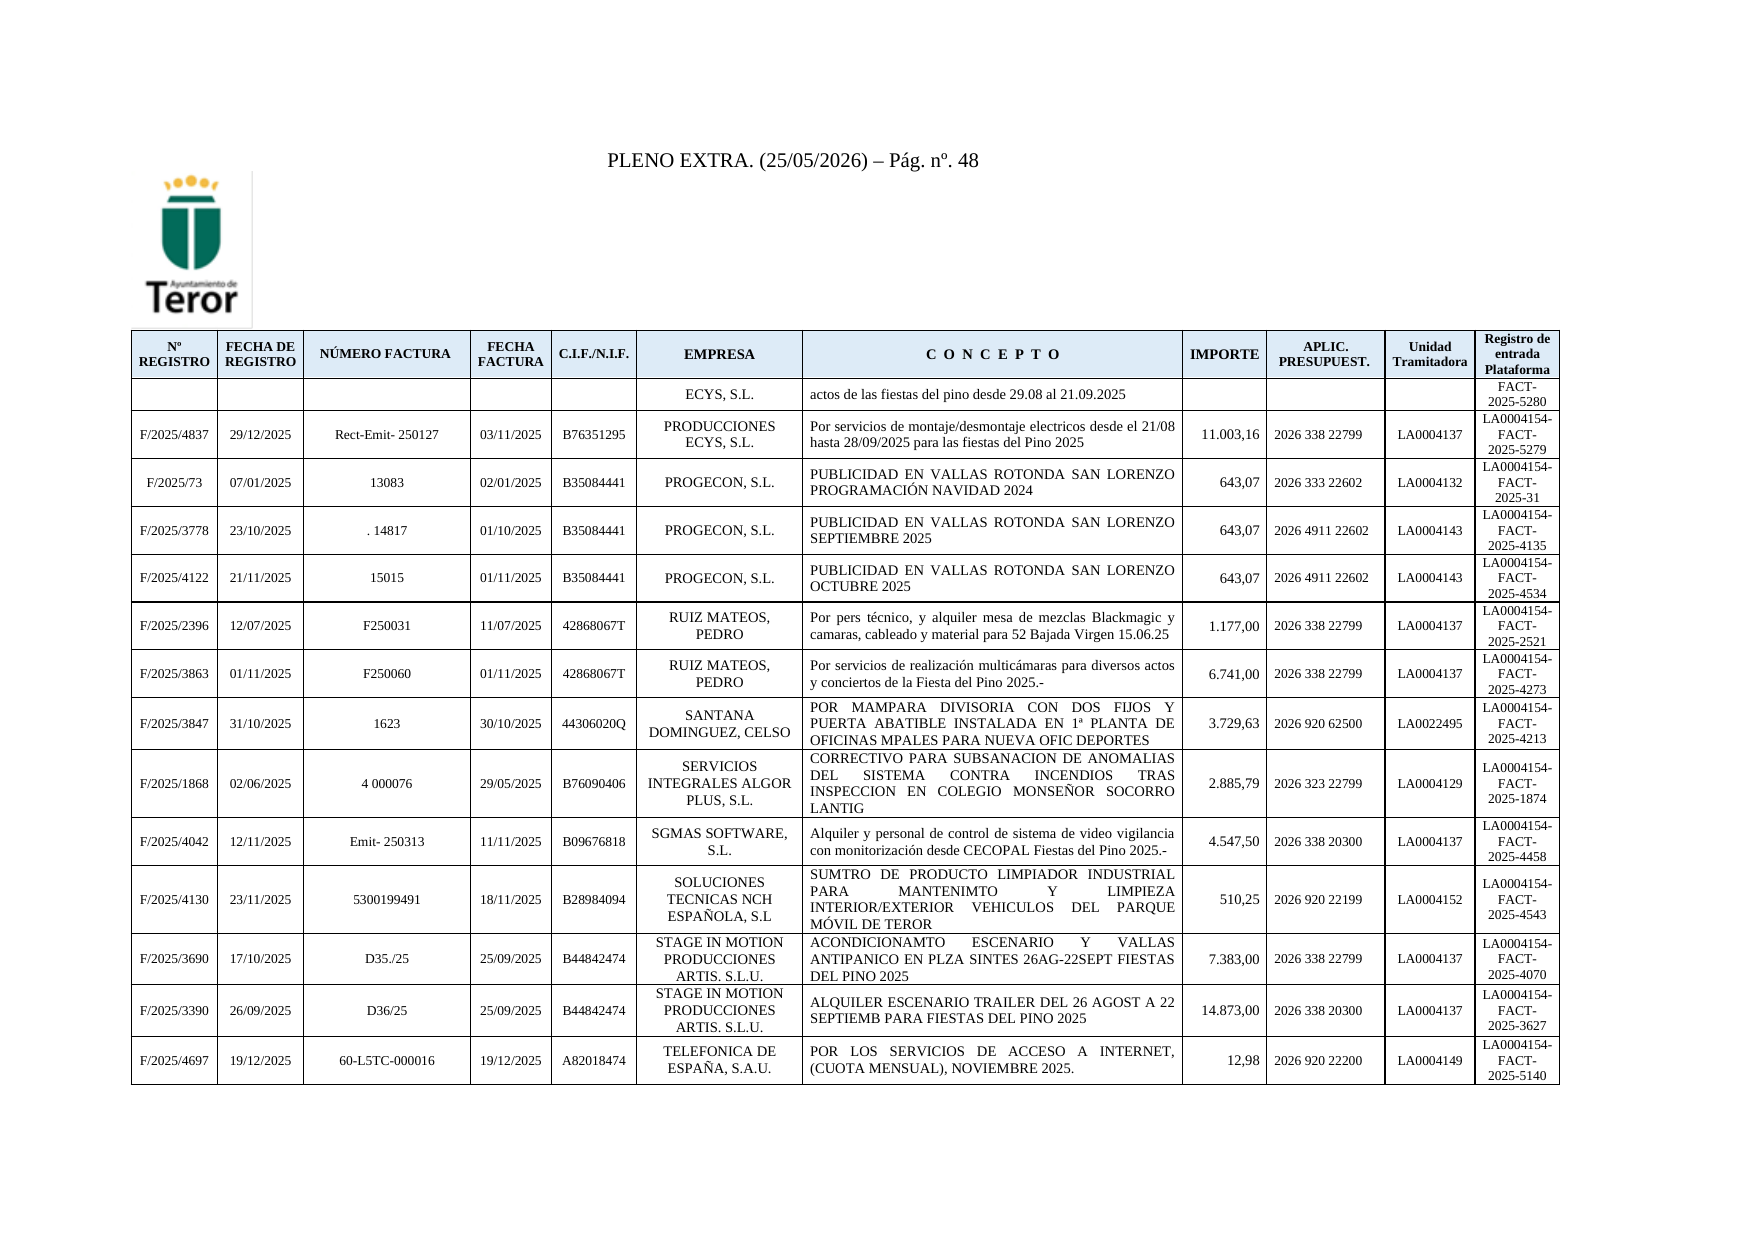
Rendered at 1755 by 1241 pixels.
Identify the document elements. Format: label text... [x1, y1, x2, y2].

table_cell [304, 379, 470, 410]
table_cell 7.383,00 [1183, 934, 1266, 984]
table_cell 42868067T [552, 603, 636, 649]
table_cell LA0004154-FACT-2025-5140 [1476, 1037, 1559, 1083]
table_cell D35./25 [304, 934, 470, 984]
table_cell [552, 379, 636, 410]
table_cell 2026 338 22799 [1267, 603, 1384, 649]
table_cell 12,98 [1183, 1037, 1266, 1083]
table_cell LA0004154-FACT-2025-4135 [1476, 507, 1559, 553]
table_cell F/2025/73 [132, 459, 217, 506]
table_cell F250060 [304, 650, 470, 697]
table_cell 07/01/2025 [218, 459, 303, 506]
table_cell F/2025/4042 [132, 818, 217, 865]
table_header NÚMERO FACTURA [304, 331, 470, 377]
table_cell F/2025/2396 [132, 603, 217, 649]
table_cell 12/11/2025 [218, 818, 303, 865]
table_cell PRODUCCIONES ECYS, S.L. [637, 411, 802, 458]
table_cell LA0004137 [1386, 818, 1474, 865]
table_cell 2026 338 20300 [1267, 818, 1384, 865]
table_cell RUIZ MATEOS, PEDRO [637, 603, 802, 649]
table_cell B76090406 [552, 750, 636, 817]
table_cell F/2025/3690 [132, 934, 217, 984]
table_cell 03/11/2025 [471, 411, 551, 458]
table_cell SOLUCIONES TECNICAS NCH ESPAÑOLA, S.L [637, 866, 802, 933]
table_cell . 14817 [304, 507, 470, 553]
table_cell LA0004154-FACT-2025-4458 [1476, 818, 1559, 865]
table_cell A82018474 [552, 1037, 636, 1083]
table_cell RUIZ MATEOS, PEDRO [637, 650, 802, 697]
table_cell POR MAMPARA DIVISORIA CON DOS FIJOS Y PUERTA ABATIBLE INSTALADA EN 1ª PLANTA DE OFICINAS MPALES PARA NUEVA OFIC DEPORTES [803, 698, 1182, 749]
table_cell LA0004137 [1386, 985, 1474, 1036]
table_cell LA0004154-FACT-2025-4213 [1476, 698, 1559, 749]
table_cell F/2025/3847 [132, 698, 217, 749]
table_cell 2026 920 22199 [1267, 866, 1384, 933]
table_cell 6.741,00 [1183, 650, 1266, 697]
table_cell Alquiler y personal de control de sistema de video vigilancia con monitorización desde CECOPAL Fiestas del Pino 2025.- [803, 818, 1182, 865]
table_cell 2026 338 20300 [1267, 985, 1384, 1036]
table_cell F250031 [304, 603, 470, 649]
table_cell 44306020Q [552, 698, 636, 749]
table_cell PROGECON, S.L. [637, 459, 802, 506]
table_cell 23/10/2025 [218, 507, 303, 553]
table_cell PROGECON, S.L. [637, 555, 802, 601]
table_cell 2.885,79 [1183, 750, 1266, 817]
table_cell LA0004132 [1386, 459, 1474, 506]
table_cell Por servicios de montaje/desmontaje electricos desde el 21/08 hasta 28/09/2025 para las fiestas del Pino 2025 [803, 411, 1182, 458]
table_cell 14.873,00 [1183, 985, 1266, 1036]
table_cell 01/11/2025 [471, 650, 551, 697]
table_cell LA0004154-FACT-2025-4070 [1476, 934, 1559, 984]
table_cell LA0004149 [1386, 1037, 1474, 1083]
table_cell LA0004137 [1386, 650, 1474, 697]
table_cell CORRECTIVO PARA SUBSANACION DE ANOMALIAS DEL SISTEMA CONTRA INCENDIOS TRAS INSPECCION EN COLEGIO MONSEÑOR SOCORRO LANTIG [803, 750, 1182, 817]
table_cell 2026 338 22799 [1267, 411, 1384, 458]
table_cell 4.547,50 [1183, 818, 1266, 865]
table_cell 2026 920 22200 [1267, 1037, 1384, 1083]
table_cell Por pers técnico, y alquiler mesa de mezclas Blackmagic y camaras, cableado y material para 52 Bajada Virgen 15.06.25 [803, 603, 1182, 649]
table_cell [218, 379, 303, 410]
table_header APLIC. PRESUPUEST. [1267, 331, 1384, 377]
table_cell 643,07 [1183, 459, 1266, 506]
table_cell 11.003,16 [1183, 411, 1266, 458]
table_cell LA0004143 [1386, 507, 1474, 553]
table_cell actos de las fiestas del pino desde 29.08 al 21.09.2025 [803, 379, 1182, 410]
table_cell SUMTRO DE PRODUCTO LIMPIADOR INDUSTRIAL PARA MANTENIMTO Y LIMPIEZA INTERIOR/EXTERIOR VEHICULOS DEL PARQUE MÓVIL DE TEROR [803, 866, 1182, 933]
table_header C O N C E P T O [803, 331, 1182, 377]
table_cell 2026 323 22799 [1267, 750, 1384, 817]
table_cell 510,25 [1183, 866, 1266, 933]
table_cell 1.177,00 [1183, 603, 1266, 649]
table_cell [1183, 379, 1266, 410]
table_header FECHA DE REGISTRO [218, 331, 303, 377]
table_cell LA0022495 [1386, 698, 1474, 749]
table_cell LA0004137 [1386, 603, 1474, 649]
table_cell 01/10/2025 [471, 507, 551, 553]
table_cell F/2025/4697 [132, 1037, 217, 1083]
table_cell 21/11/2025 [218, 555, 303, 601]
table_cell B35084441 [552, 555, 636, 601]
table_cell SGMAS SOFTWARE, S.L. [637, 818, 802, 865]
table_cell F/2025/3863 [132, 650, 217, 697]
table_cell 2026 338 22799 [1267, 934, 1384, 984]
table_cell 29/05/2025 [471, 750, 551, 817]
table_cell 02/06/2025 [218, 750, 303, 817]
table_cell 01/11/2025 [471, 555, 551, 601]
table_header Nº REGISTRO [132, 331, 217, 377]
table_cell 11/07/2025 [471, 603, 551, 649]
table_cell 17/10/2025 [218, 934, 303, 984]
table_cell [132, 379, 217, 410]
table_cell 31/10/2025 [218, 698, 303, 749]
table_cell 643,07 [1183, 507, 1266, 553]
table_cell LA0004152 [1386, 866, 1474, 933]
table_cell 643,07 [1183, 555, 1266, 601]
table_cell B35084441 [552, 507, 636, 553]
table_cell 42868067T [552, 650, 636, 697]
table_cell PROGECON, S.L. [637, 507, 802, 553]
table_cell 2026 920 62500 [1267, 698, 1384, 749]
table_cell 2026 333 22602 [1267, 459, 1384, 506]
table_cell B09676818 [552, 818, 636, 865]
table_cell 26/09/2025 [218, 985, 303, 1036]
table_cell 11/11/2025 [471, 818, 551, 865]
table_header IMPORTE [1183, 331, 1266, 377]
table_cell 18/11/2025 [471, 866, 551, 933]
table_cell Por servicios de realización multicámaras para diversos actos y conciertos de la Fiesta del Pino 2025.- [803, 650, 1182, 697]
table_cell LA0004154-FACT-2025-4534 [1476, 555, 1559, 601]
table_cell Rect-Emit- 250127 [304, 411, 470, 458]
table_cell PUBLICIDAD EN VALLAS ROTONDA SAN LORENZO SEPTIEMBRE 2025 [803, 507, 1182, 553]
table_cell B35084441 [552, 459, 636, 506]
table_cell 4 000076 [304, 750, 470, 817]
table_cell 2026 4911 22602 [1267, 507, 1384, 553]
table_cell 25/09/2025 [471, 985, 551, 1036]
table_header Unidad Tramitadora [1386, 331, 1474, 377]
table_cell STAGE IN MOTION PRODUCCIONES ARTIS. S.L.U. [637, 985, 802, 1036]
table_cell 02/01/2025 [471, 459, 551, 506]
table_cell Emit- 250313 [304, 818, 470, 865]
table_cell [1267, 379, 1384, 410]
table_cell 13083 [304, 459, 470, 506]
table_cell LA0004154-FACT-2025-5279 [1476, 411, 1559, 458]
table_cell LA0004154-FACT-2025-3627 [1476, 985, 1559, 1036]
table_cell TELEFONICA DE ESPAÑA, S.A.U. [637, 1037, 802, 1083]
table_cell B44842474 [552, 934, 636, 984]
table_cell D36/25 [304, 985, 470, 1036]
table_cell [1386, 379, 1474, 410]
table_header FECHA FACTURA [471, 331, 551, 377]
table_cell PUBLICIDAD EN VALLAS ROTONDA SAN LORENZO OCTUBRE 2025 [803, 555, 1182, 601]
table_cell 12/07/2025 [218, 603, 303, 649]
table_cell F/2025/1868 [132, 750, 217, 817]
table_cell SANTANA DOMINGUEZ, CELSO [637, 698, 802, 749]
table_cell 60-L5TC-000016 [304, 1037, 470, 1083]
table_cell 29/12/2025 [218, 411, 303, 458]
table_cell LA0004154-FACT-2025-2521 [1476, 603, 1559, 649]
table_cell LA0004129 [1386, 750, 1474, 817]
table_cell B44842474 [552, 985, 636, 1036]
table_header Registro de entrada Plataforma [1476, 331, 1559, 377]
table_cell LA0004137 [1386, 934, 1474, 984]
table_cell 25/09/2025 [471, 934, 551, 984]
table_cell ALQUILER ESCENARIO TRAILER DEL 26 AGOST A 22 SEPTIEMB PARA FIESTAS DEL PINO 2025 [803, 985, 1182, 1036]
table_cell ACONDICIONAMTO ESCENARIO Y VALLAS ANTIPANICO EN PLZA SINTES 26AG-22SEPT FIESTAS DEL PINO 2025 [803, 934, 1182, 984]
table_cell F/2025/4122 [132, 555, 217, 601]
table_cell LA0004154-FACT-2025-31 [1476, 459, 1559, 506]
table_cell 30/10/2025 [471, 698, 551, 749]
table_cell LA0004154-FACT-2025-4273 [1476, 650, 1559, 697]
table_cell LA0004154-FACT-2025-1874 [1476, 750, 1559, 817]
table_header EMPRESA [637, 331, 802, 377]
table_cell LA0004137 [1386, 411, 1474, 458]
table_header C.I.F./N.I.F. [552, 331, 636, 377]
table_cell B76351295 [552, 411, 636, 458]
table_cell F/2025/4837 [132, 411, 217, 458]
table_cell 01/11/2025 [218, 650, 303, 697]
table_cell 19/12/2025 [471, 1037, 551, 1083]
table_cell POR LOS SERVICIOS DE ACCESO A INTERNET, (CUOTA MENSUAL), NOVIEMBRE 2025. [803, 1037, 1182, 1083]
table_cell F/2025/4130 [132, 866, 217, 933]
table_cell 1623 [304, 698, 470, 749]
table_cell STAGE IN MOTION PRODUCCIONES ARTIS. S.L.U. [637, 934, 802, 984]
table_cell PUBLICIDAD EN VALLAS ROTONDA SAN LORENZO PROGRAMACIÓN NAVIDAD 2024 [803, 459, 1182, 506]
table_cell 23/11/2025 [218, 866, 303, 933]
table_cell 19/12/2025 [218, 1037, 303, 1083]
table_cell F/2025/3778 [132, 507, 217, 553]
table_cell 5300199491 [304, 866, 470, 933]
table_cell 15015 [304, 555, 470, 601]
table_cell 2026 338 22799 [1267, 650, 1384, 697]
table_cell F/2025/3390 [132, 985, 217, 1036]
table_cell 3.729,63 [1183, 698, 1266, 749]
table_cell [471, 379, 551, 410]
table_cell B28984094 [552, 866, 636, 933]
table_cell FACT-2025-5280 [1476, 379, 1559, 410]
table_cell LA0004143 [1386, 555, 1474, 601]
table_cell SERVICIOS INTEGRALES ALGOR PLUS, S.L. [637, 750, 802, 817]
table_cell 2026 4911 22602 [1267, 555, 1384, 601]
table_cell LA0004154-FACT-2025-4543 [1476, 866, 1559, 933]
table_cell ECYS, S.L. [637, 379, 802, 410]
